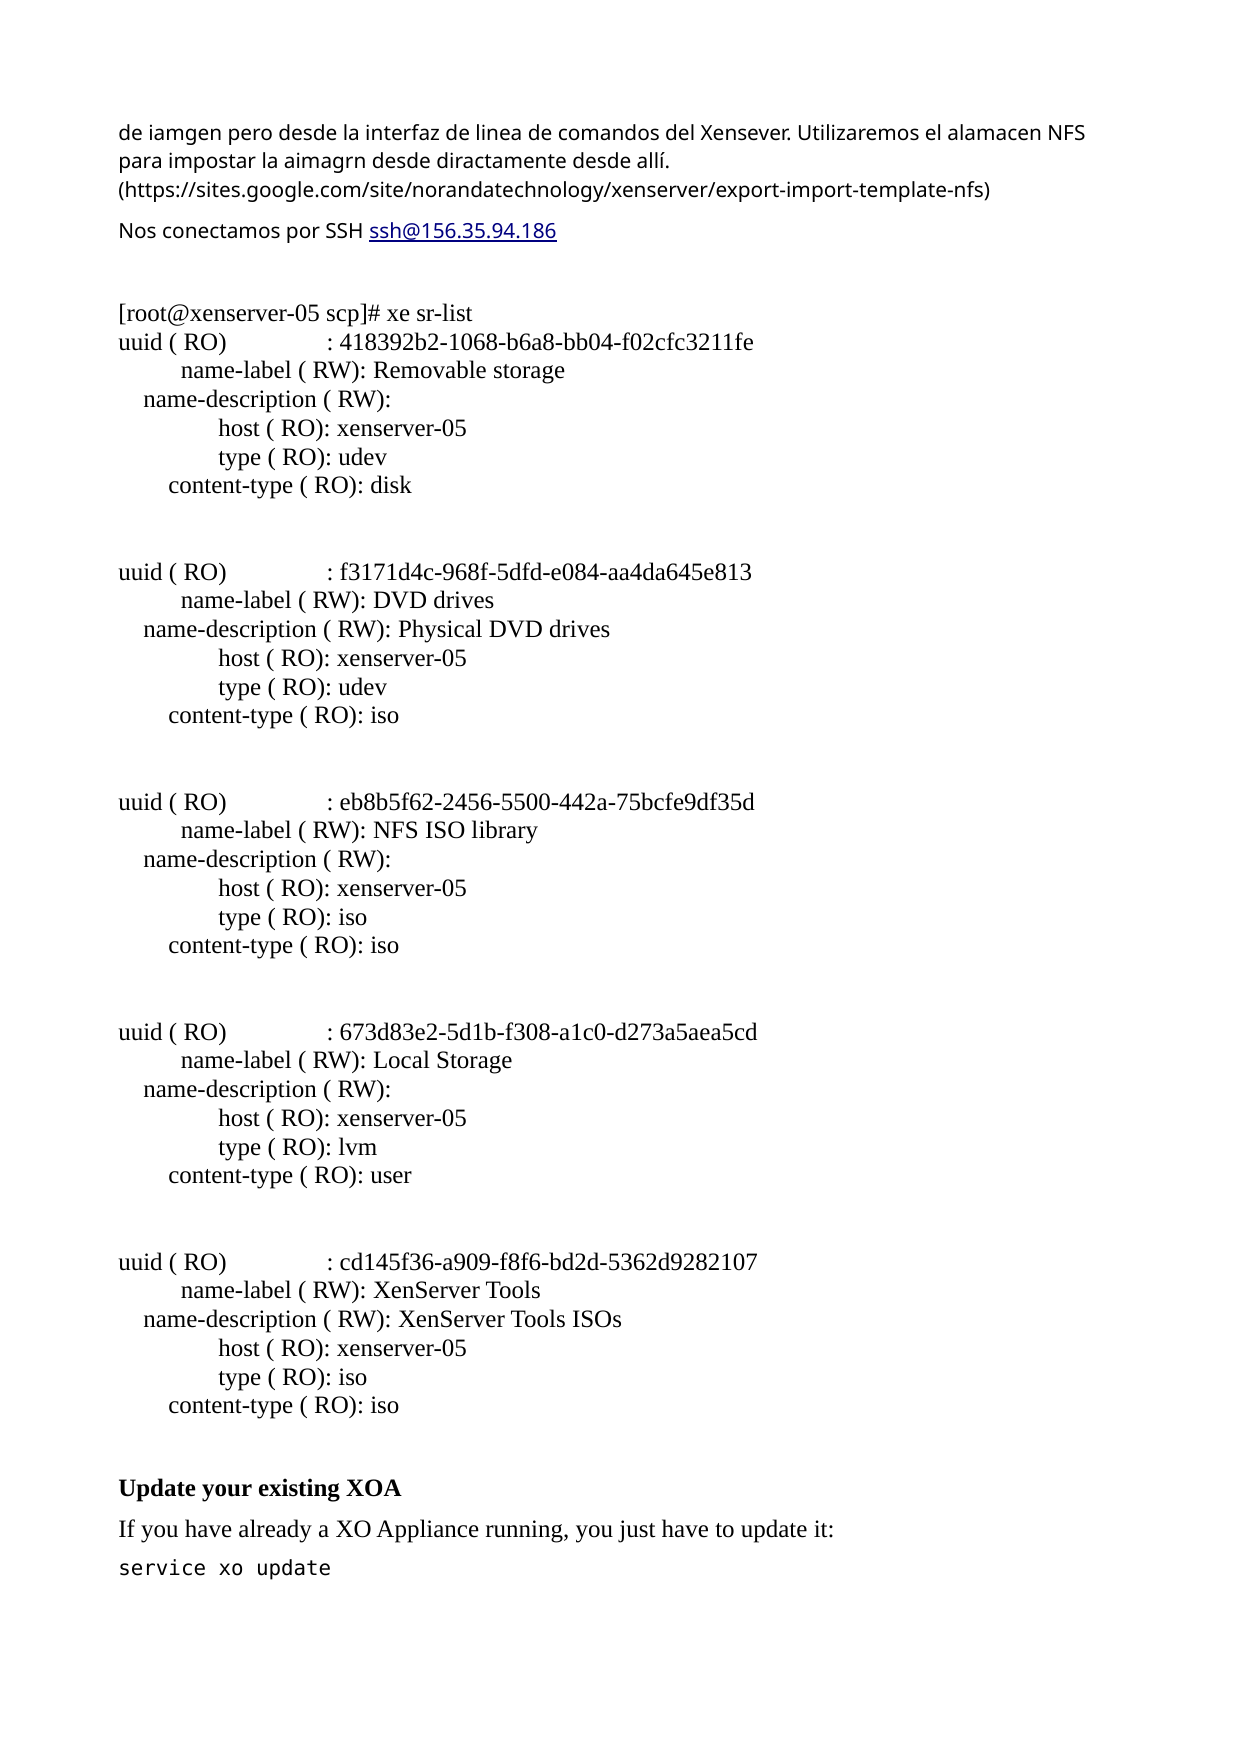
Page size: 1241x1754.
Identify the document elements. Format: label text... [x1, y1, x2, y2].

text name-label ( RW): Local Storage [118, 1046, 1122, 1074]
text name-label ( RW): XenServer Tools [118, 1276, 1122, 1304]
text content-type ( RO): iso [118, 1391, 1122, 1419]
text service xo update [118, 1556, 1122, 1580]
text uuid ( RO) : eb8b5f62-2456-5500-442a-75bcfe9df35d [118, 787, 1122, 816]
subtitle Update your existing XOA [118, 1473, 1122, 1502]
text host ( RO): xenserver-05 [118, 643, 1122, 672]
text name-description ( RW): [118, 1074, 1122, 1103]
text type ( RO): udev [118, 442, 1122, 471]
text host ( RO): xenserver-05 [118, 413, 1122, 442]
text name-description ( RW): [118, 384, 1122, 413]
text uuid ( RO) : f3171d4c-968f-5dfd-e084-aa4da645e813 [118, 557, 1122, 586]
text content-type ( RO): iso [118, 701, 1122, 729]
text If you have already a XO Appliance running, you just have to update it: [118, 1514, 1122, 1543]
text content-type ( RO): iso [118, 931, 1122, 959]
text name-label ( RW): NFS ISO library [118, 816, 1122, 844]
text name-label ( RW): DVD drives [118, 586, 1122, 614]
text [root@xenserver-05 scp]# xe sr-list [118, 298, 1122, 327]
text name-description ( RW): [118, 844, 1122, 873]
text Nos conectamos por SSH ssh@156.35.94.186 [118, 216, 1122, 244]
text de iamgen pero desde la interfaz de linea de comandos del Xensever. Utilizaremos el alamacen NFS para impostar la aimagrn desde diractamente desde allí. (https://sites.google.com/site/norandatechnology/xenserver/export-import-template-nfs) [118, 118, 1122, 203]
text uuid ( RO) : 673d83e2-5d1b-f308-a1c0-d273a5aea5cd [118, 1017, 1122, 1046]
text host ( RO): xenserver-05 [118, 1103, 1122, 1132]
text name-description ( RW): Physical DVD drives [118, 614, 1122, 643]
text type ( RO): iso [118, 1362, 1122, 1391]
text type ( RO): udev [118, 672, 1122, 701]
text host ( RO): xenserver-05 [118, 873, 1122, 902]
text type ( RO): iso [118, 902, 1122, 931]
text name-label ( RW): Removable storage [118, 356, 1122, 384]
text name-description ( RW): XenServer Tools ISOs [118, 1304, 1122, 1333]
text content-type ( RO): disk [118, 471, 1122, 499]
text uuid ( RO) : 418392b2-1068-b6a8-bb04-f02cfc3211fe [118, 327, 1122, 356]
text uuid ( RO) : cd145f36-a909-f8f6-bd2d-5362d9282107 [118, 1247, 1122, 1276]
text type ( RO): lvm [118, 1132, 1122, 1161]
text host ( RO): xenserver-05 [118, 1333, 1122, 1362]
text content-type ( RO): user [118, 1161, 1122, 1189]
